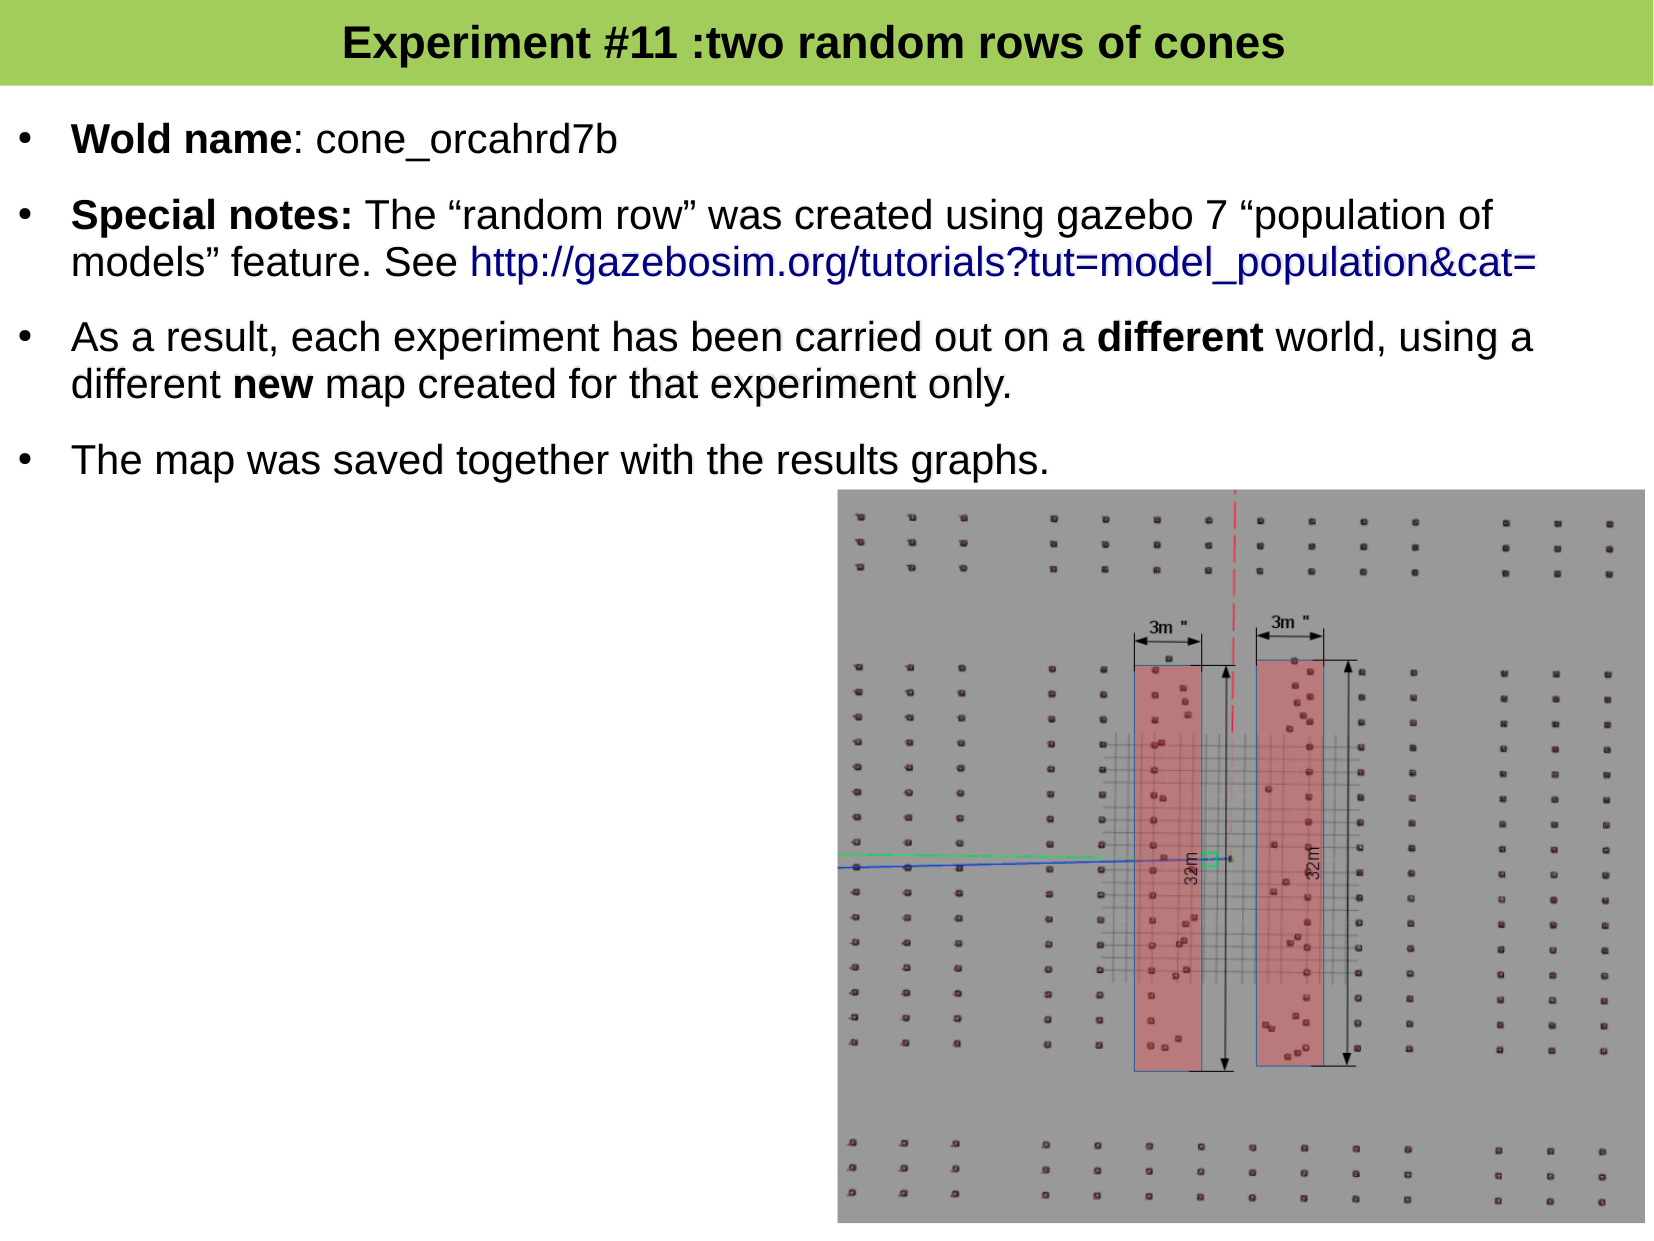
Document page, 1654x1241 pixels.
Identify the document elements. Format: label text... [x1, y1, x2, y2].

list Wold name: cone_orcahrd7b Special notes: The “random row” was created using gazebo 7 “population of models” feature. See http://gazebosim.org/tutorials?tut=model_population&cat= As a result, each experiment has been carried out on a different world, using a different new map created for that experiment only. The map was saved together with the results graphs. [0, 115, 1654, 1241]
title Experiment #11 :two random rows of cones [0, 0, 1654, 86]
picture [810, 259, 1645, 1241]
